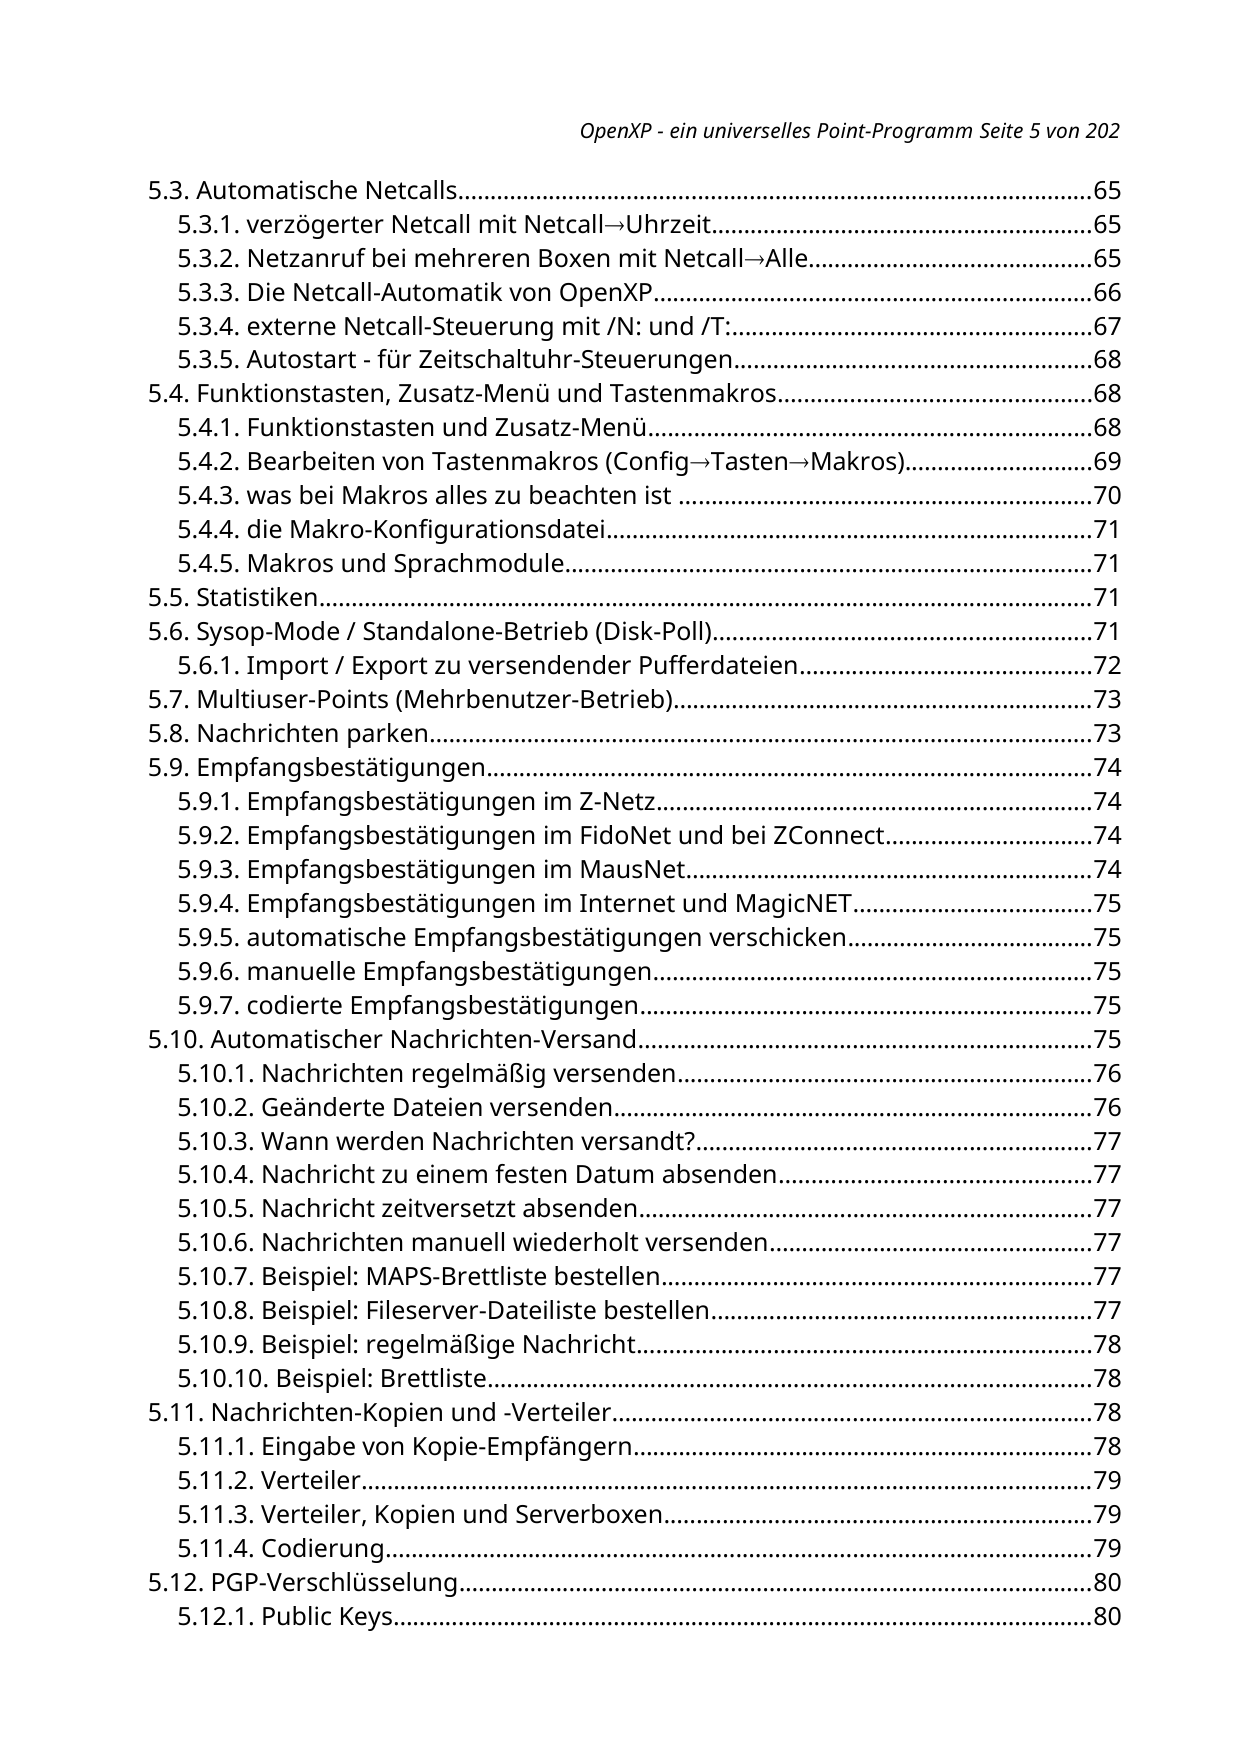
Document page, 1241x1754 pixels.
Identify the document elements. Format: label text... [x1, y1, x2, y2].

text 5.10.4. Nachricht zu einem festen Datum absenden 77 [177, 1157, 1122, 1191]
text 5.9.4. Empfangsbestätigungen im Internet und MagicNET 75 [177, 886, 1122, 920]
text 5.3. Automatische Netcalls 65 [148, 173, 1122, 207]
text 5.3.1. verzögerter Netcall mit Netcall®Uhrzeit 65 [177, 207, 1122, 241]
text 5.10.9. Beispiel: regelmäßige Nachricht 78 [177, 1327, 1122, 1361]
text 5.10.5. Nachricht zeitversetzt absenden 77 [177, 1191, 1122, 1225]
text 5.6. Sysop-Mode / Standalone-Betrieb (Disk-Poll) 71 [148, 614, 1122, 648]
text 5.4.1. Funktionstasten und Zusatz-Menü 68 [177, 410, 1122, 444]
text 5.8. Nachrichten parken 73 [148, 716, 1122, 750]
text 5.11.2. Verteiler 79 [177, 1463, 1122, 1497]
text 5.9.7. codierte Empfangsbestätigungen 75 [177, 988, 1122, 1022]
text 5.11.3. Verteiler, Kopien und Serverboxen 79 [177, 1497, 1122, 1531]
text 5.9.6. manuelle Empfangsbestätigungen 75 [177, 954, 1122, 988]
text 5.10.3. Wann werden Nachrichten versandt? 77 [177, 1123, 1122, 1157]
text 5.11.4. Codierung 79 [177, 1531, 1122, 1565]
text 5.9.1. Empfangsbestätigungen im Z-Netz 74 [177, 784, 1122, 818]
text 5.5. Statistiken 71 [148, 580, 1122, 614]
text 5.11.1. Eingabe von Kopie-Empfängern 78 [177, 1429, 1122, 1463]
text 5.4.2. Bearbeiten von Tastenmakros (Config®Tasten®Makros) 69 [177, 444, 1122, 478]
text 5.7. Multiuser-Points (Mehrbenutzer-Betrieb) 73 [148, 682, 1122, 716]
text 5.12.1. Public Keys 80 [177, 1599, 1122, 1633]
text 5.3.2. Netzanruf bei mehreren Boxen mit Netcall®Alle 65 [177, 241, 1122, 274]
text 5.9.3. Empfangsbestätigungen im MausNet 74 [177, 852, 1122, 886]
text 5.10.8. Beispiel: Fileserver-Dateiliste bestellen 77 [177, 1293, 1122, 1327]
text 5.3.4. externe Netcall-Steuerung mit /N: und /T: 67 [177, 308, 1122, 342]
text 5.4.5. Makros und Sprachmodule 71 [177, 546, 1122, 580]
text 5.4. Funktionstasten, Zusatz-Menü und Tastenmakros 68 [148, 376, 1122, 410]
text 5.3.5. Autostart - für Zeitschaltuhr-Steuerungen 68 [177, 342, 1122, 376]
text 5.10.6. Nachrichten manuell wiederholt versenden 77 [177, 1225, 1122, 1259]
text 5.11. Nachrichten-Kopien und -Verteiler 78 [148, 1395, 1122, 1429]
text 5.3.3. Die Netcall-Automatik von OpenXP 66 [177, 274, 1122, 308]
text 5.4.4. die Makro-Konfigurationsdatei 71 [177, 512, 1122, 546]
text 5.9. Empfangsbestätigungen 74 [148, 750, 1122, 784]
text 5.6.1. Import / Export zu versendender Pufferdateien 72 [177, 648, 1122, 682]
text 5.12. PGP-Verschlüsselung 80 [148, 1565, 1122, 1599]
text 5.10.7. Beispiel: MAPS-Brettliste bestellen 77 [177, 1259, 1122, 1293]
text 5.10.1. Nachrichten regelmäßig versenden 76 [177, 1056, 1122, 1089]
text 5.10.10. Beispiel: Brettliste 78 [177, 1361, 1122, 1395]
text 5.10.2. Geänderte Dateien versenden 76 [177, 1089, 1122, 1123]
text 5.9.5. automatische Empfangsbestätigungen verschicken 75 [177, 920, 1122, 954]
text 5.10. Automatischer Nachrichten-Versand 75 [148, 1022, 1122, 1056]
text 5.9.2. Empfangsbestätigungen im FidoNet und bei ZConnect 74 [177, 818, 1122, 852]
text 5.4.3. was bei Makros alles zu beachten ist ... 70 [177, 478, 1122, 512]
